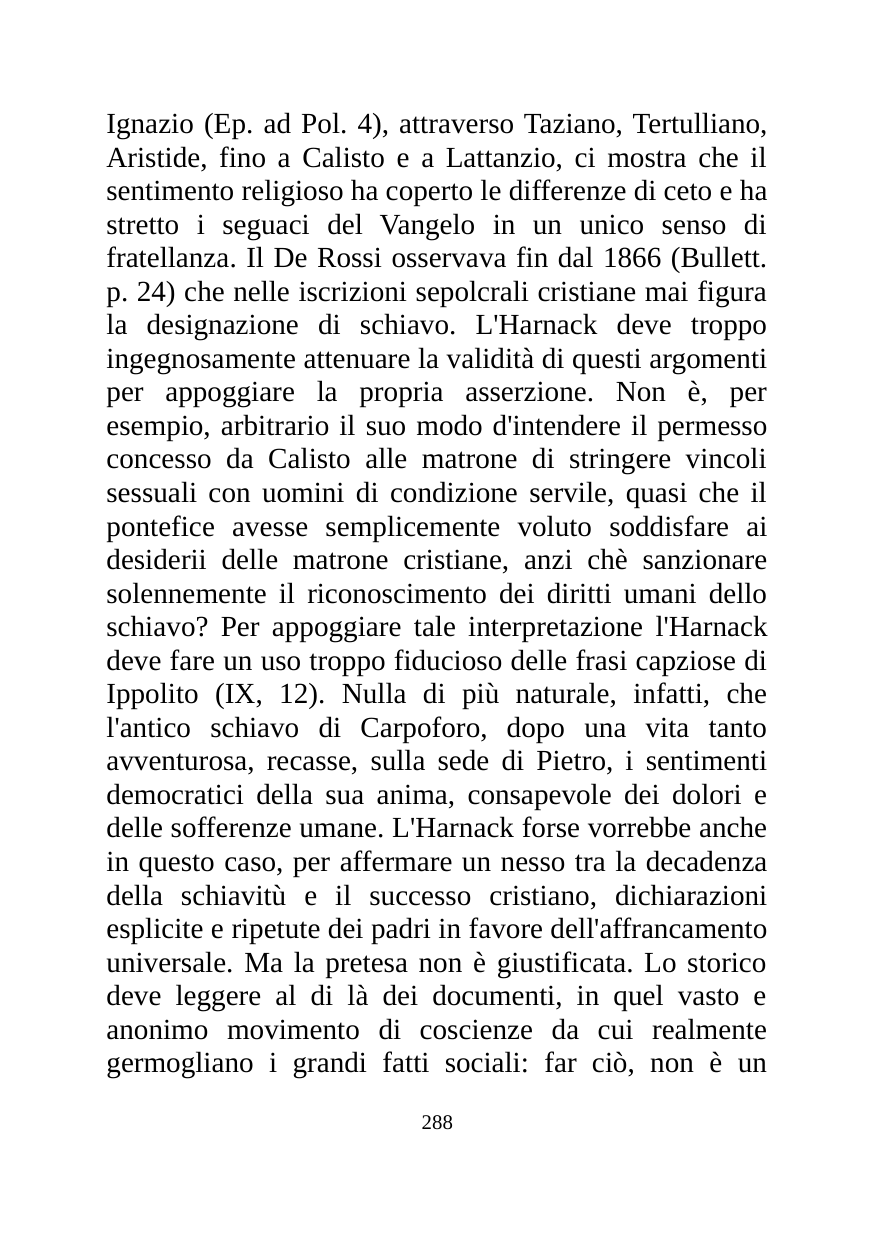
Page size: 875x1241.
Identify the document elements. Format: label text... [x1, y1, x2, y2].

text Ignazio (Ep. ad Pol. 4), attraverso Taziano, Tertulliano, Aristide, fino a Calisto e a Lattanzio, ci mostra che il sentimento religioso ha coperto le differenze di ceto e ha stretto i seguaci del Vangelo in un unico senso di fratellanza. Il De Rossi osservava fin dal 1866 (Bullett. p. 24) che nelle iscrizioni sepolcrali cristiane mai figura la designazione di schiavo. L'Harnack deve troppo ingegnosamente attenuare la validità di questi argomenti per appoggiare la propria asserzione. Non è, per esempio, arbitrario il suo modo d'intendere il permesso concesso da Calisto alle matrone di stringere vincoli sessuali con uomini di condizione servile, quasi che il pontefice avesse semplicemente voluto soddisfare ai desiderii delle matrone cristiane, anzi chè sanzionare solennemente il riconoscimento dei diritti umani dello schiavo? Per appoggiare tale interpretazione l'Harnack deve fare un uso troppo fiducioso delle frasi capziose di Ippolito (IX, 12). Nulla di più naturale, infatti, che l'antico schiavo di Carpoforo, dopo una vita tanto avventurosa, recasse, sulla sede di Pietro, i sentimenti democratici della sua anima, consapevole dei dolori e delle sofferenze umane. L'Harnack forse vorrebbe anche in questo caso, per affermare un nesso tra la decadenza della schiavitù e il successo cristiano, dichiarazioni esplicite e ripetute dei padri in favore dell'affrancamento universale. Ma la pretesa non è giustificata. Lo storico deve leggere al di là dei documenti, in quel vasto e anonimo movimento di coscienze da cui realmente germogliano i grandi fatti sociali: far ciò, non è un [106, 106, 768, 1079]
